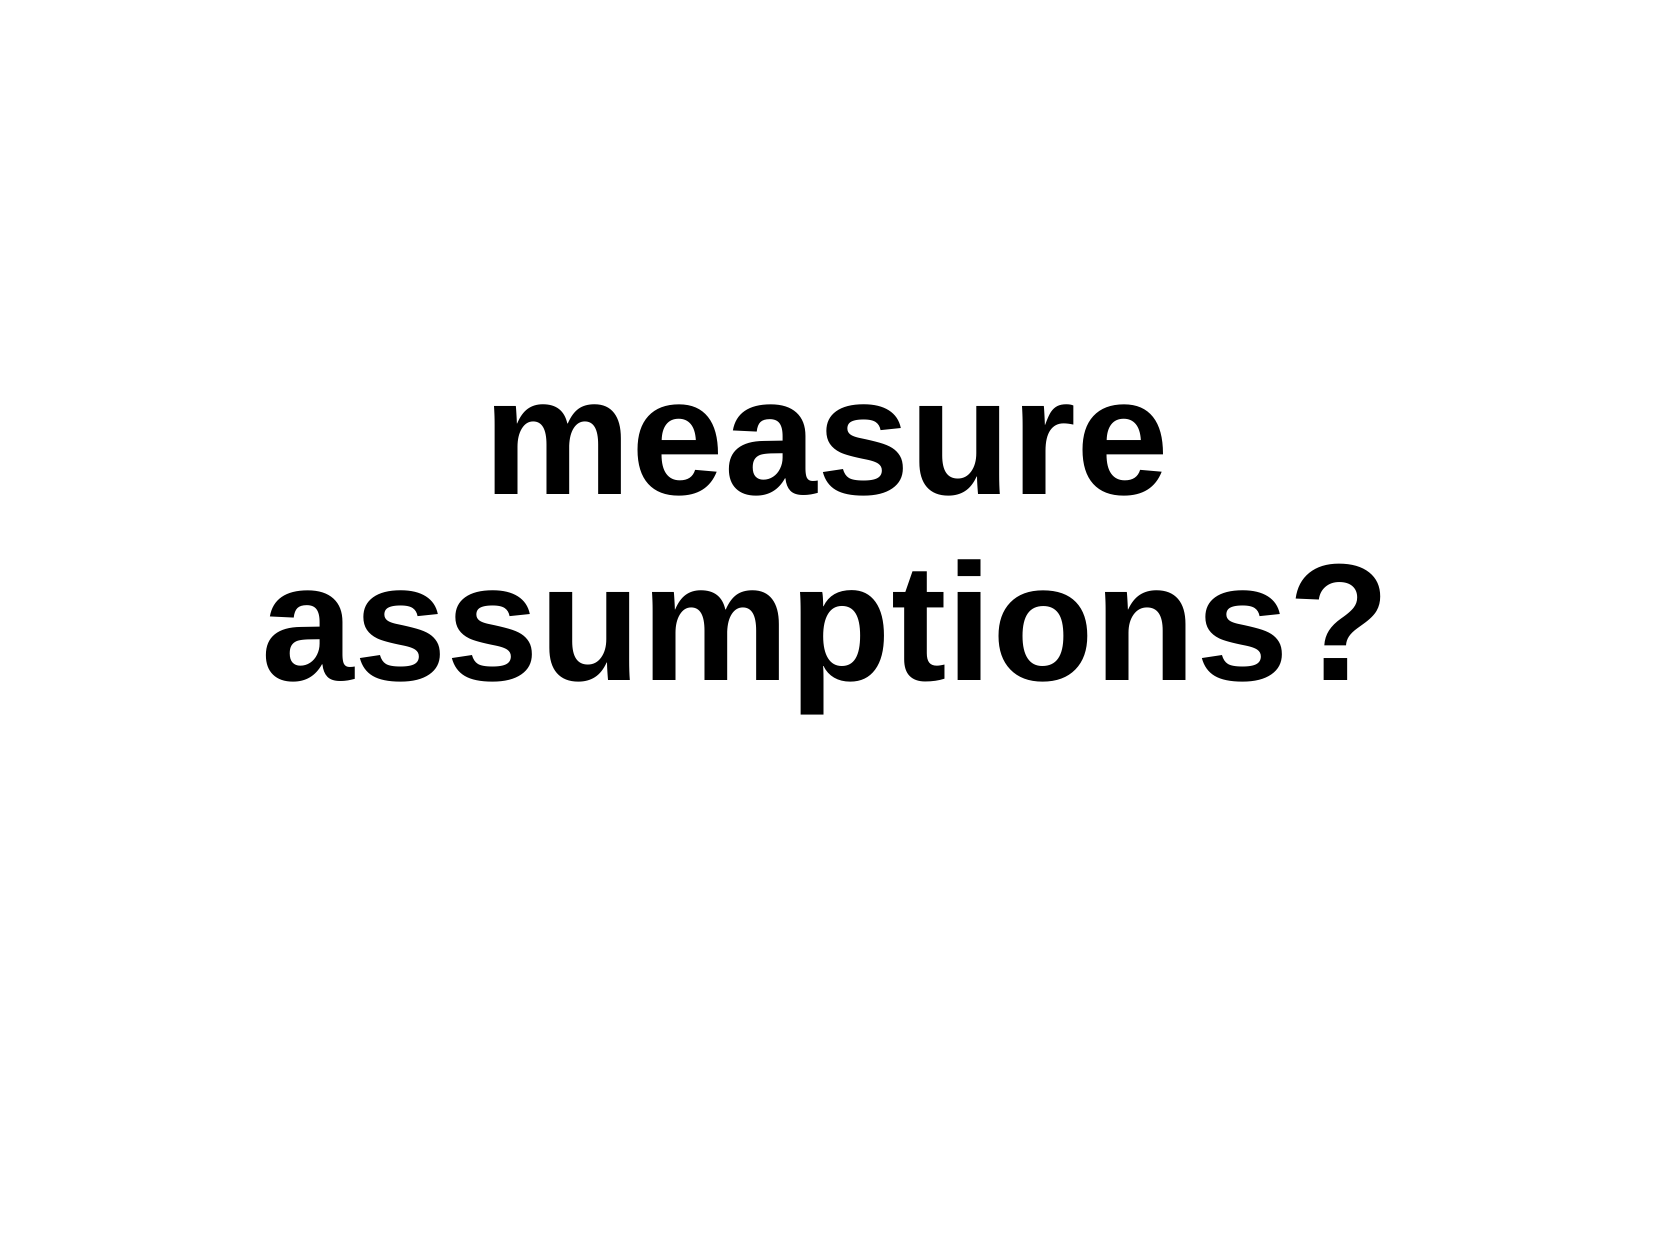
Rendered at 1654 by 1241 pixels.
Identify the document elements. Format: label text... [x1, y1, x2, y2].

subtitle measure assumptions? [82, 49, 1571, 1010]
